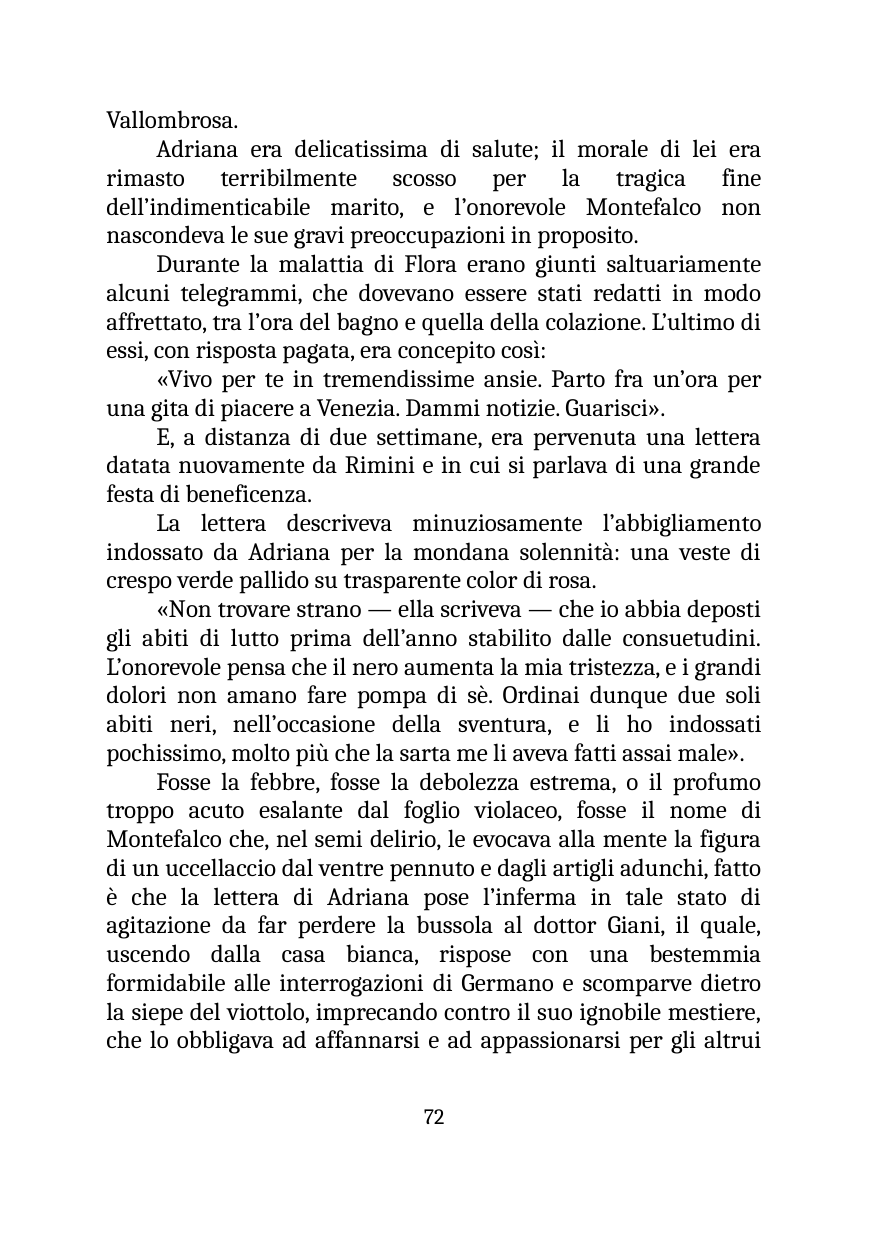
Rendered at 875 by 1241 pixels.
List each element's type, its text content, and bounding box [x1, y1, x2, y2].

text Adriana era delicatissima di salute; il morale di lei era rimasto terribilmente scosso per la tragica fine dell’indimenticabile marito, e l’onorevole Montefalco non nascondeva le sue gravi preoccupazioni in proposito. [106, 135, 762, 250]
text «Vivo per te in tremendissime ansie. Parto fra un’ora per una gita di piacere a Venezia. Dammi notizie. Guarisci». [106, 365, 762, 422]
text Vallombrosa. [106, 106, 762, 135]
text Fosse la febbre, fosse la debolezza estrema, o il profumo troppo acuto esalante dal foglio violaceo, fosse il nome di Montefalco che, nel semi delirio, le evocava alla mente la figura di un uccellaccio dal ventre pennuto e dagli artigli adunchi, fatto è che la lettera di Adriana pose l’inferma in tale stato di agitazione da far perdere la bussola al dottor Giani, il quale, uscendo dalla casa bianca, rispose con una bestemmia formidabile alle interrogazioni di Germano e scomparve dietro la siepe del viottolo, imprecando contro il suo ignobile mestiere, che lo obbligava ad affannarsi e ad appassionarsi per gli altrui [106, 767, 762, 1055]
text Durante la malattia di Flora erano giunti saltuariamente alcuni telegrammi, che dovevano essere stati redatti in modo affrettato, tra l’ora del bagno e quella della colazione. L’ultimo di essi, con risposta pagata, era concepito così: [106, 250, 762, 365]
text La lettera descriveva minuziosamente l’abbigliamento indossato da Adriana per la mondana solennità: una veste di crespo verde pallido su trasparente color di rosa. [106, 509, 762, 595]
text «Non trovare strano — ella scriveva — che io abbia deposti gli abiti di lutto prima dell’anno stabilito dalle consuetudini. L’onorevole pensa che il nero aumenta la mia tristezza, e i grandi dolori non amano fare pompa di sè. Ordinai dunque due soli abiti neri, nell’occasione della sventura, e li ho indossati pochissimo, molto più che la sarta me li aveva fatti assai male». [106, 595, 762, 767]
text E, a distanza di due settimane, era pervenuta una lettera datata nuovamente da Rimini e in cui si parlava di una grande festa di beneficenza. [106, 422, 762, 509]
